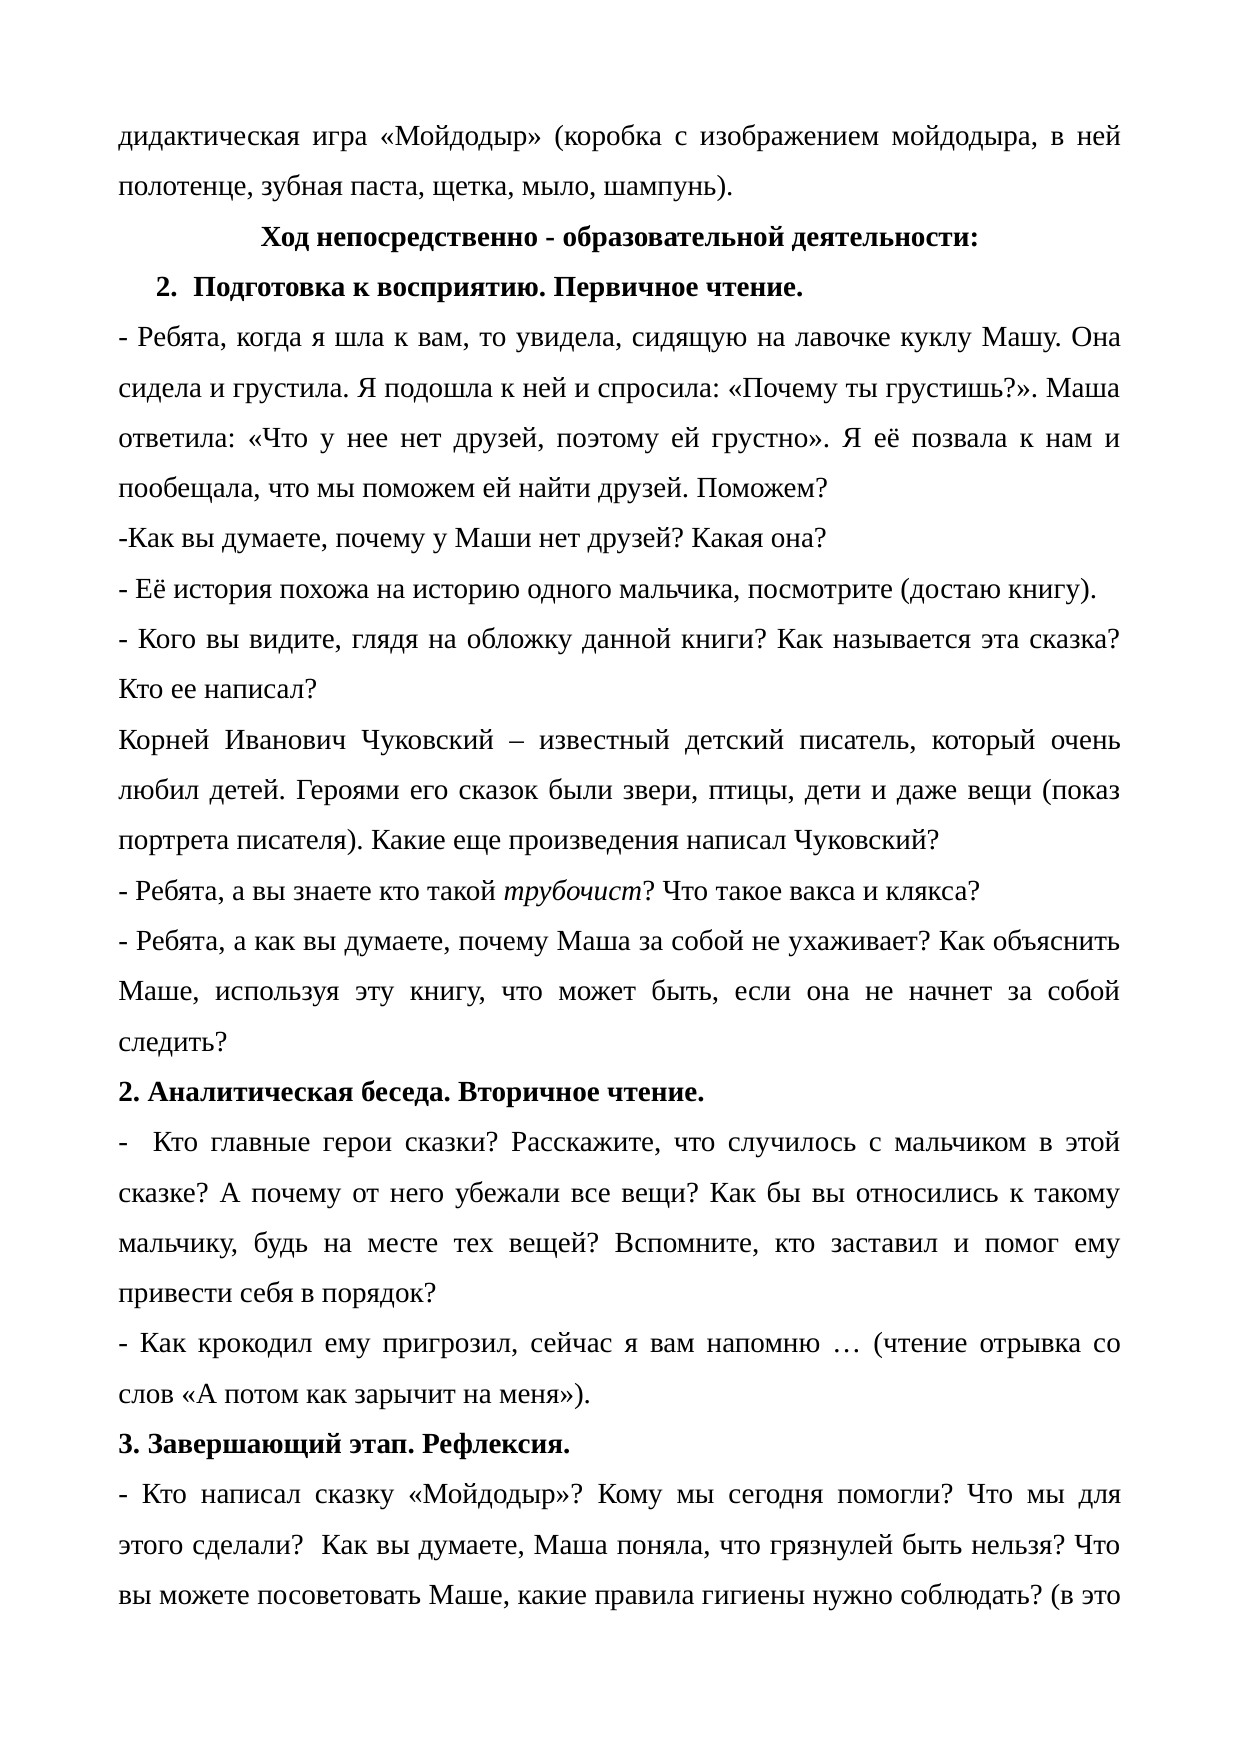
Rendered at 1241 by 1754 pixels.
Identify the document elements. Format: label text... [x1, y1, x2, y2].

text - Как крокодил ему пригрозил, сейчас я вам напомню … (чтение отрывка со слов «А потом как зарычит на меня»). [118, 1326, 1122, 1409]
text - Ребята, а вы знаете кто такой трубочист? Что такое вакса и клякса? [118, 873, 1122, 906]
text Корней Иванович Чуковский – известный детский писатель, который очень любил детей. Героями его сказок были звери, птицы, дети и даже вещи (показ портрета писателя). Какие еще произведения написал Чуковский? [118, 722, 1122, 856]
list Подготовка к восприятию. Первичное чтение. [156, 269, 1122, 303]
text - Кто главные герои сказки? Расскажите, что случилось с мальчиком в этой сказке? А почему от него убежали все вещи? Как бы вы относились к такому мальчику, будь на месте тех вещей? Вспомните, кто заставил и помог ему привести себя в порядок? [118, 1124, 1122, 1309]
text - Кто написал сказку «Мойдодыр»? Кому мы сегодня помогли? Что мы для этого сделали? Как вы думаете, Маша поняла, что грязнулей быть нельзя? Что вы можете посоветовать Маше, какие правила гигиены нужно соблюдать? (в это [118, 1477, 1122, 1611]
text Ход непосредственно - образовательной деятельности: [118, 219, 1122, 252]
text дидактическая игра «Мойдодыр» (коробка с изображением мойдодыра, в ней полотенце, зубная паста, щетка, мыло, шампунь). [118, 118, 1122, 202]
text -Как вы думаете, почему у Маши нет друзей? Какая она? [118, 521, 1122, 554]
text - Её история похожа на историю одного мальчика, посмотрите (достаю книгу). [118, 571, 1122, 604]
text - Ребята, когда я шла к вам, то увидела, сидящую на лавочке куклу Машу. Она сидела и грустила. Я подошла к ней и спросила: «Почему ты грустишь?». Маша ответила: «Что у нее нет друзей, поэтому ей грустно». Я её позвала к нам и пообещала, что мы поможем ей найти друзей. Поможем? [118, 319, 1122, 504]
text 2. Аналитическая беседа. Вторичное чтение. [118, 1074, 1122, 1108]
text - Ребята, а как вы думаете, почему Маша за собой не ухаживает? Как объяснить Маше, используя эту книгу, что может быть, если она не начнет за собой следить? [118, 923, 1122, 1057]
text - Кого вы видите, глядя на обложку данной книги? Как называется эта сказка? Кто ее написал? [118, 621, 1122, 705]
text 3. Завершающий этап. Рефлексия. [118, 1426, 1122, 1460]
